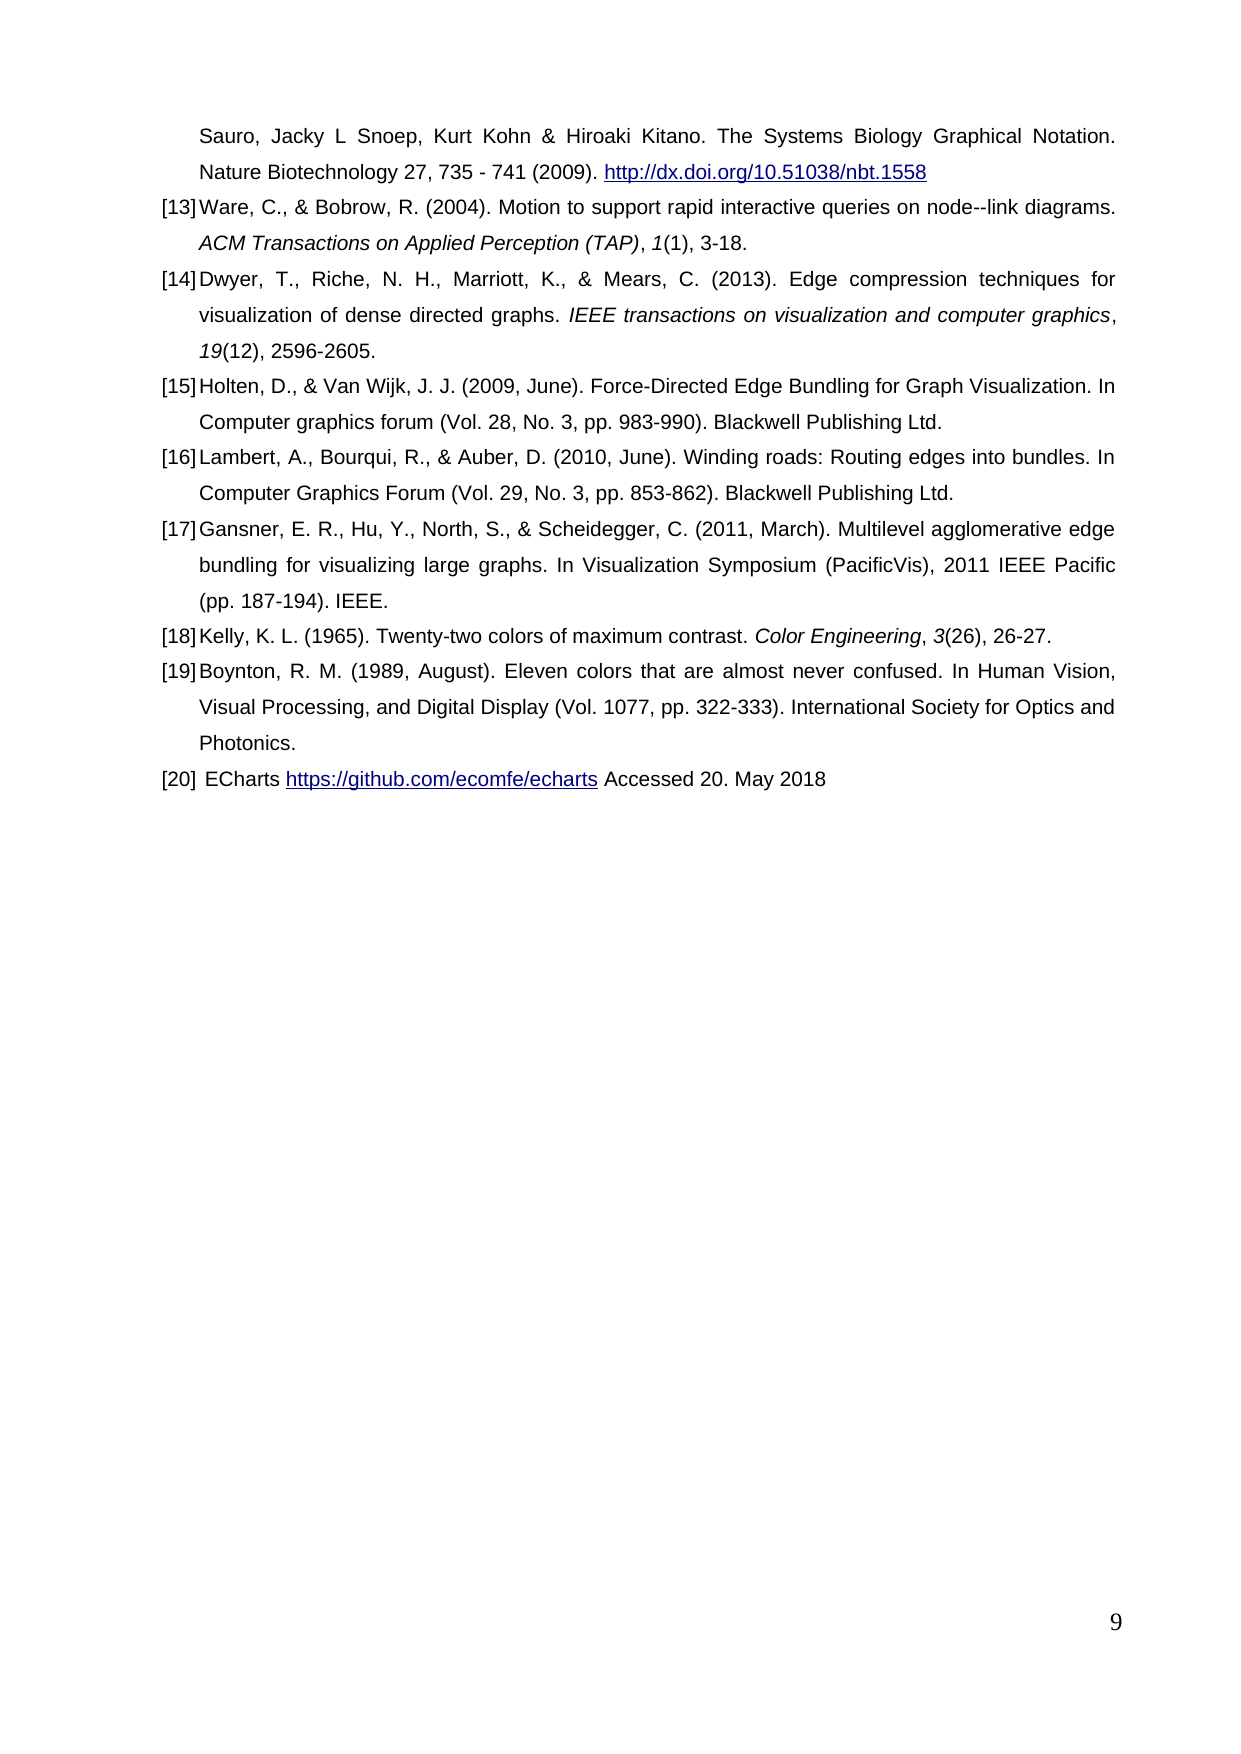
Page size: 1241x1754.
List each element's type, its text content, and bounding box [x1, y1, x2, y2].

table_cell Ware, C., & Bobrow, R. (2004). Motion to support rapid interactive queries on node--link diagrams. ACM Transactions on Applied Perception (TAP), 1(1), 3-18. [118, 190, 1123, 261]
table_cell Lambert, A., Bourqui, R., & Auber, D. (2010, June). Winding roads: Routing edges into bundles. In Computer Graphics Forum (Vol. 29, No. 3, pp. 853-862). Blackwell Publishing Ltd. [118, 440, 1123, 511]
table_cell Gansner, E. R., Hu, Y., North, S., & Scheidegger, C. (2011, March). Multilevel agglomerative edge bundling for visualizing large graphs. In Visualization Symposium (PacificVis), 2011 IEEE Pacific (pp. 187-194). IEEE. [118, 511, 1123, 618]
table_cell Boynton, R. M. (1989, August). Eleven colors that are almost never confused. In Human Vision, Visual Processing, and Digital Display (Vol. 1077, pp. 322-333). International Society for Optics and Photonics. [118, 654, 1123, 761]
table_cell ECharts https://github.com/ecomfe/echarts Accessed 20. May 2018 [118, 761, 1123, 796]
table_cell Sauro, Jacky L Snoep, Kurt Kohn & Hiroaki Kitano. The Systems Biology Graphical Notation. Nature Biotechnology 27, 735 - 741 (2009). http://dx.doi.org/10.51038/nbt.1558 [118, 118, 1123, 189]
table_cell Kelly, K. L. (1965). Twenty-two colors of maximum contrast. Color Engineering, 3(26), 26-27. [118, 618, 1123, 653]
table_cell Holten, D., & Van Wijk, J. J. (2009, June). Force‐Directed Edge Bundling for Graph Visualization. In Computer graphics forum (Vol. 28, No. 3, pp. 983-990). Blackwell Publishing Ltd. [118, 368, 1123, 439]
table_cell Dwyer, T., Riche, N. H., Marriott, K., & Mears, C. (2013). Edge compression techniques for visualization of dense directed graphs. IEEE transactions on visualization and computer graphics, 19(12), 2596-2605. [118, 261, 1123, 368]
